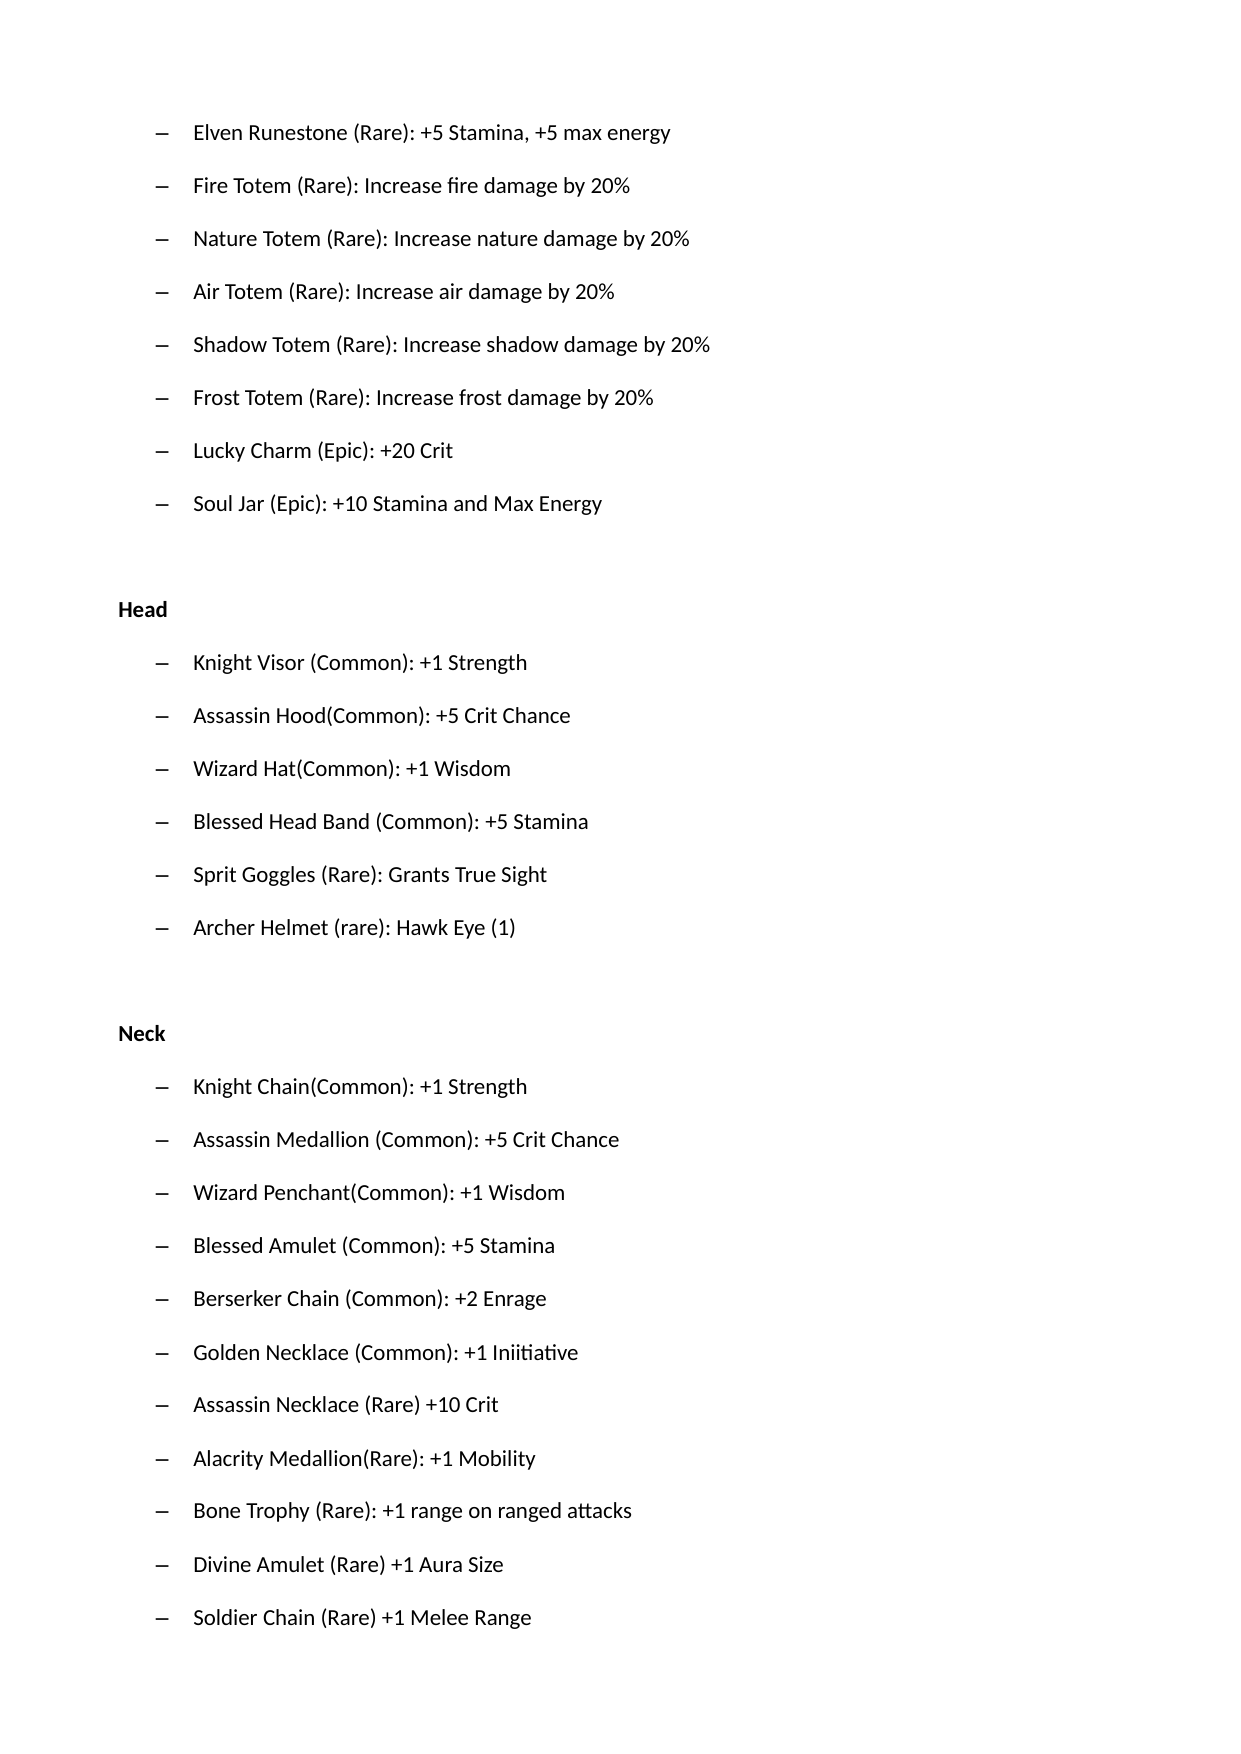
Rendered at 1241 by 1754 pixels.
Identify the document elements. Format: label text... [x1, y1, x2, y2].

list Alacrity Medallion(Rare): +1 Mobility [156, 1444, 1122, 1472]
text Neck [118, 1019, 1122, 1047]
list Fire Totem (Rare): Increase fire damage by 20% [156, 171, 1122, 199]
list Knight Chain(Common): +1 Strength [156, 1072, 1122, 1101]
list Assassin Medallion (Common): +5 Crit Chance [156, 1126, 1122, 1153]
list Assassin Hood(Common): +5 Crit Chance [156, 701, 1122, 729]
list Wizard Penchant(Common): +1 Wisdom [156, 1178, 1122, 1207]
list Frost Totem (Rare): Increase frost damage by 20% [156, 383, 1122, 411]
list Golden Necklace (Common): +1 Iniitiative [156, 1338, 1122, 1366]
list Knight Visor (Common): +1 Strength [156, 648, 1122, 676]
text Head [118, 595, 1122, 623]
list Bone Trophy (Rare): +1 range on ranged attacks [156, 1497, 1122, 1525]
list Air Totem (Rare): Increase air damage by 20% [156, 277, 1122, 305]
list Elven Runestone (Rare): +5 Stamina, +5 max energy [156, 118, 1122, 146]
list Blessed Head Band (Common): +5 Stamina [156, 807, 1122, 835]
list Wizard Hat(Common): +1 Wisdom [156, 754, 1122, 782]
list Berserker Chain (Common): +2 Enrage [156, 1284, 1122, 1313]
list Archer Helmet (rare): Hawk Eye (1) [156, 913, 1122, 941]
list Soul Jar (Epic): +10 Stamina and Max Energy [156, 489, 1122, 517]
list Lucky Charm (Epic): +20 Crit [156, 436, 1122, 464]
list Nature Totem (Rare): Increase nature damage by 20% [156, 224, 1122, 252]
list Shadow Totem (Rare): Increase shadow damage by 20% [156, 330, 1122, 358]
list Blessed Amulet (Common): +5 Stamina [156, 1232, 1122, 1259]
list Soldier Chain (Rare) +1 Melee Range [156, 1603, 1122, 1631]
list Sprit Goggles (Rare): Grants True Sight [156, 860, 1122, 888]
list Assassin Necklace (Rare) +10 Crit [156, 1391, 1122, 1419]
list Divine Amulet (Rare) +1 Aura Size [156, 1550, 1122, 1578]
